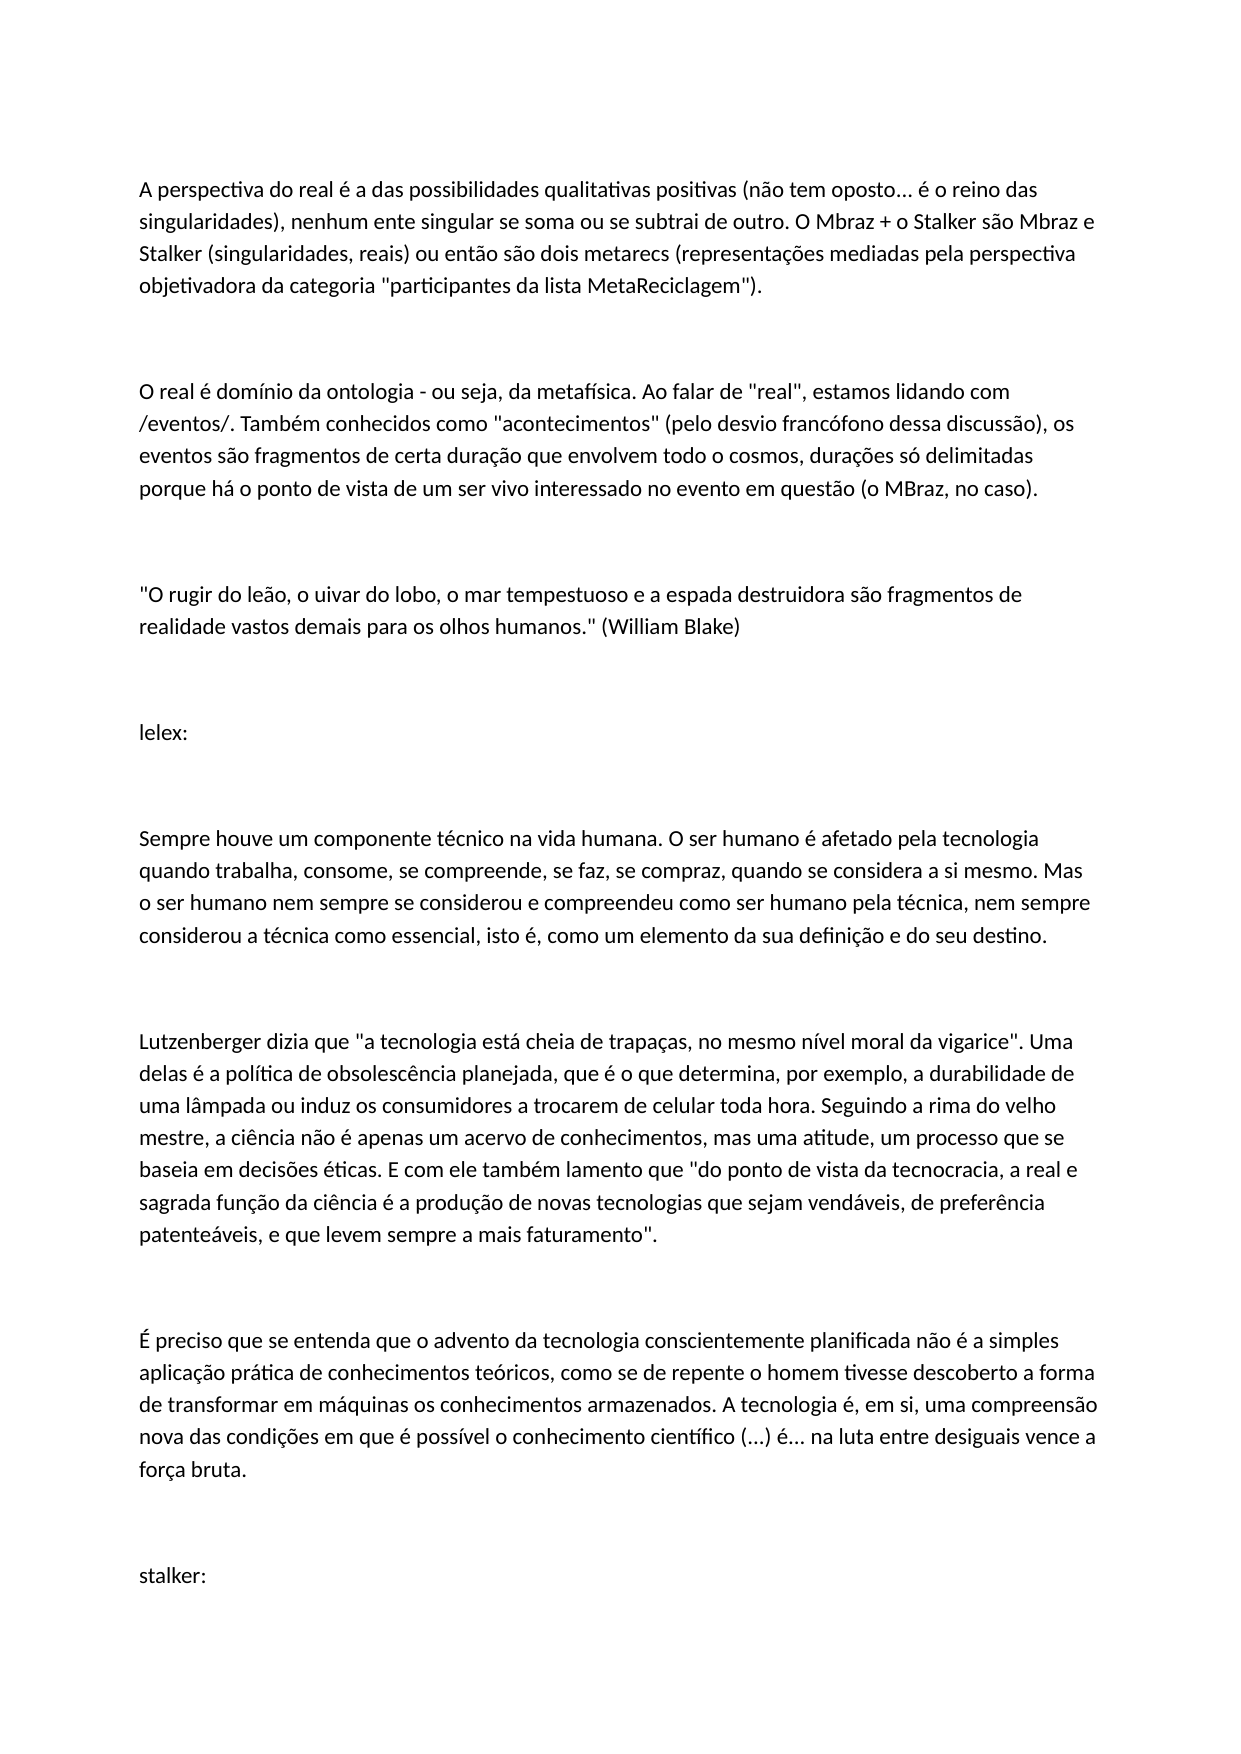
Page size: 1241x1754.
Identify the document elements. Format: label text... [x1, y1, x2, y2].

text stalker: [139, 1561, 1101, 1589]
text Sempre houve um componente técnico na vida humana. O ser humano é afetado pela tecnologia quando trabalha, consome, se compreende, se faz, se compraz, quando se considera a si mesmo. Mas o ser humano nem sempre se considerou e compreendeu como ser humano pela técnica, nem sempre considerou a técnica como essencial, isto é, como um elemento da sua definição e do seu destino. [139, 824, 1101, 949]
text "O rugir do leão, o uivar do lobo, o mar tempestuoso e a espada destruidora são fragmentos de realidade vastos demais para os olhos humanos." (William Blake) [139, 580, 1101, 640]
text A perspectiva do real é a das possibilidades qualitativas positivas (não tem oposto... é o reino das singularidades), nenhum ente singular se soma ou se subtrai de outro. O Mbraz + o Stalker são Mbraz e Stalker (singularidades, reais) ou então são dois metarecs (representações mediadas pela perspectiva objetivadora da categoria "participantes da lista MetaReciclagem"). [139, 175, 1101, 299]
text É preciso que se entenda que o advento da tecnologia conscientemente planificada não é a simples aplicação prática de conhecimentos teóricos, como se de repente o homem tivesse descoberto a forma de transformar em máquinas os conhecimentos armazenados. A tecnologia é, em si, uma compreensão nova das condições em que é possível o conhecimento científico (...) é... na luta entre desiguais vence a força bruta. [139, 1326, 1101, 1483]
text lelex: [139, 718, 1101, 746]
text Lutzenberger dizia que "a tecnologia está cheia de trapaças, no mesmo nível moral da vigarice". Uma delas é a política de obsolescência planejada, que é o que determina, por exemplo, a durabilidade de uma lâmpada ou induz os consumidores a trocarem de celular toda hora. Seguindo a rima do velho mestre, a ciência não é apenas um acervo de conhecimentos, mas uma atitude, um processo que se baseia em decisões éticas. E com ele também lamento que "do ponto de vista da tecnocracia, a real e sagrada função da ciência é a produção de novas tecnologias que sejam vendáveis, de preferência patenteáveis, e que levem sempre a mais faturamento". [139, 1027, 1101, 1248]
text O real é domínio da ontologia - ou seja, da metafísica. Ao falar de "real", estamos lidando com /eventos/. Também conhecidos como "acontecimentos" (pelo desvio francófono dessa discussão), os eventos são fragmentos de certa duração que envolvem todo o cosmos, durações só delimitadas porque há o ponto de vista de um ser vivo interessado no evento em questão (o MBraz, no caso). [139, 377, 1101, 502]
